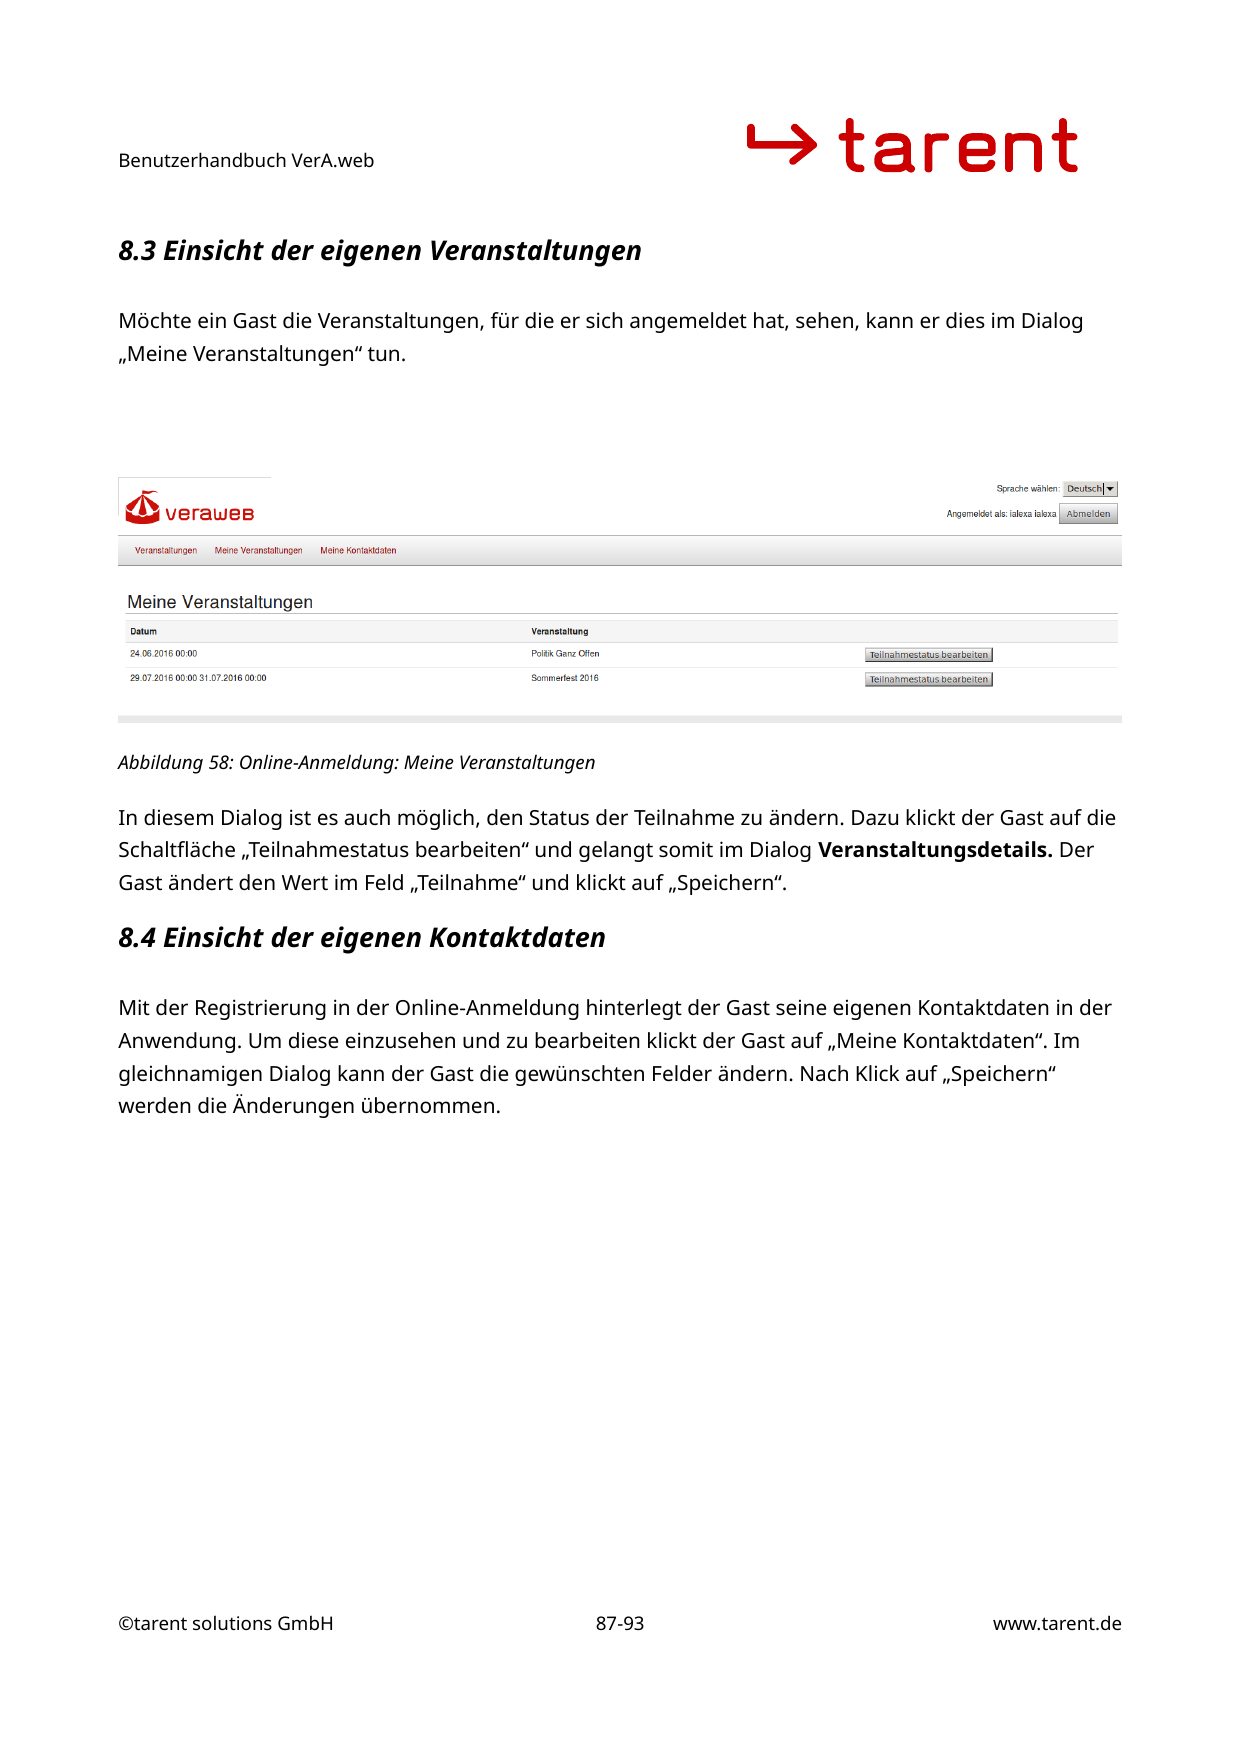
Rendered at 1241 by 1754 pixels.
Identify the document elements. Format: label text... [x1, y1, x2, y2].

text Möchte ein Gast die Veranstaltungen, für die er sich angemeldet hat, sehen, kann er dies im Dialog „Meine Veranstaltungen“ tun. [118, 307, 1122, 368]
text In diesem Dialog ist es auch möglich, den Status der Teilnahme zu ändern. Dazu klickt der Gast auf die Schaltfläche „Teilnahmestatus bearbeiten“ und gelangt somit im Dialog Veranstaltungsdetails. Der Gast ändert den Wert im Feld „Teilnahme“ und klickt auf „Speichern“. [118, 775, 1122, 897]
text [118, 449, 1122, 477]
subtitle Einsicht der eigenen Kontaktdaten [118, 918, 1122, 955]
subtitle Einsicht der eigenen Veranstaltungen [118, 232, 1122, 268]
text Mit der Registrierung in der Online-Anmeldung hinterlegt der Gast seine eigenen Kontaktdaten in der Anwendung. Um diese einzusehen und zu bearbeiten klickt der Gast auf „Meine Kontaktdaten“. Im gleichnamigen Dialog kann der Gast die gewünschten Felder ändern. Nach Klick auf „Speichern“ werden die Änderungen übernommen. [118, 993, 1122, 1120]
text Abbildung 58: Online-Anmeldung: Meine Veranstaltungen [118, 723, 1122, 775]
picture [118, 477, 1122, 723]
